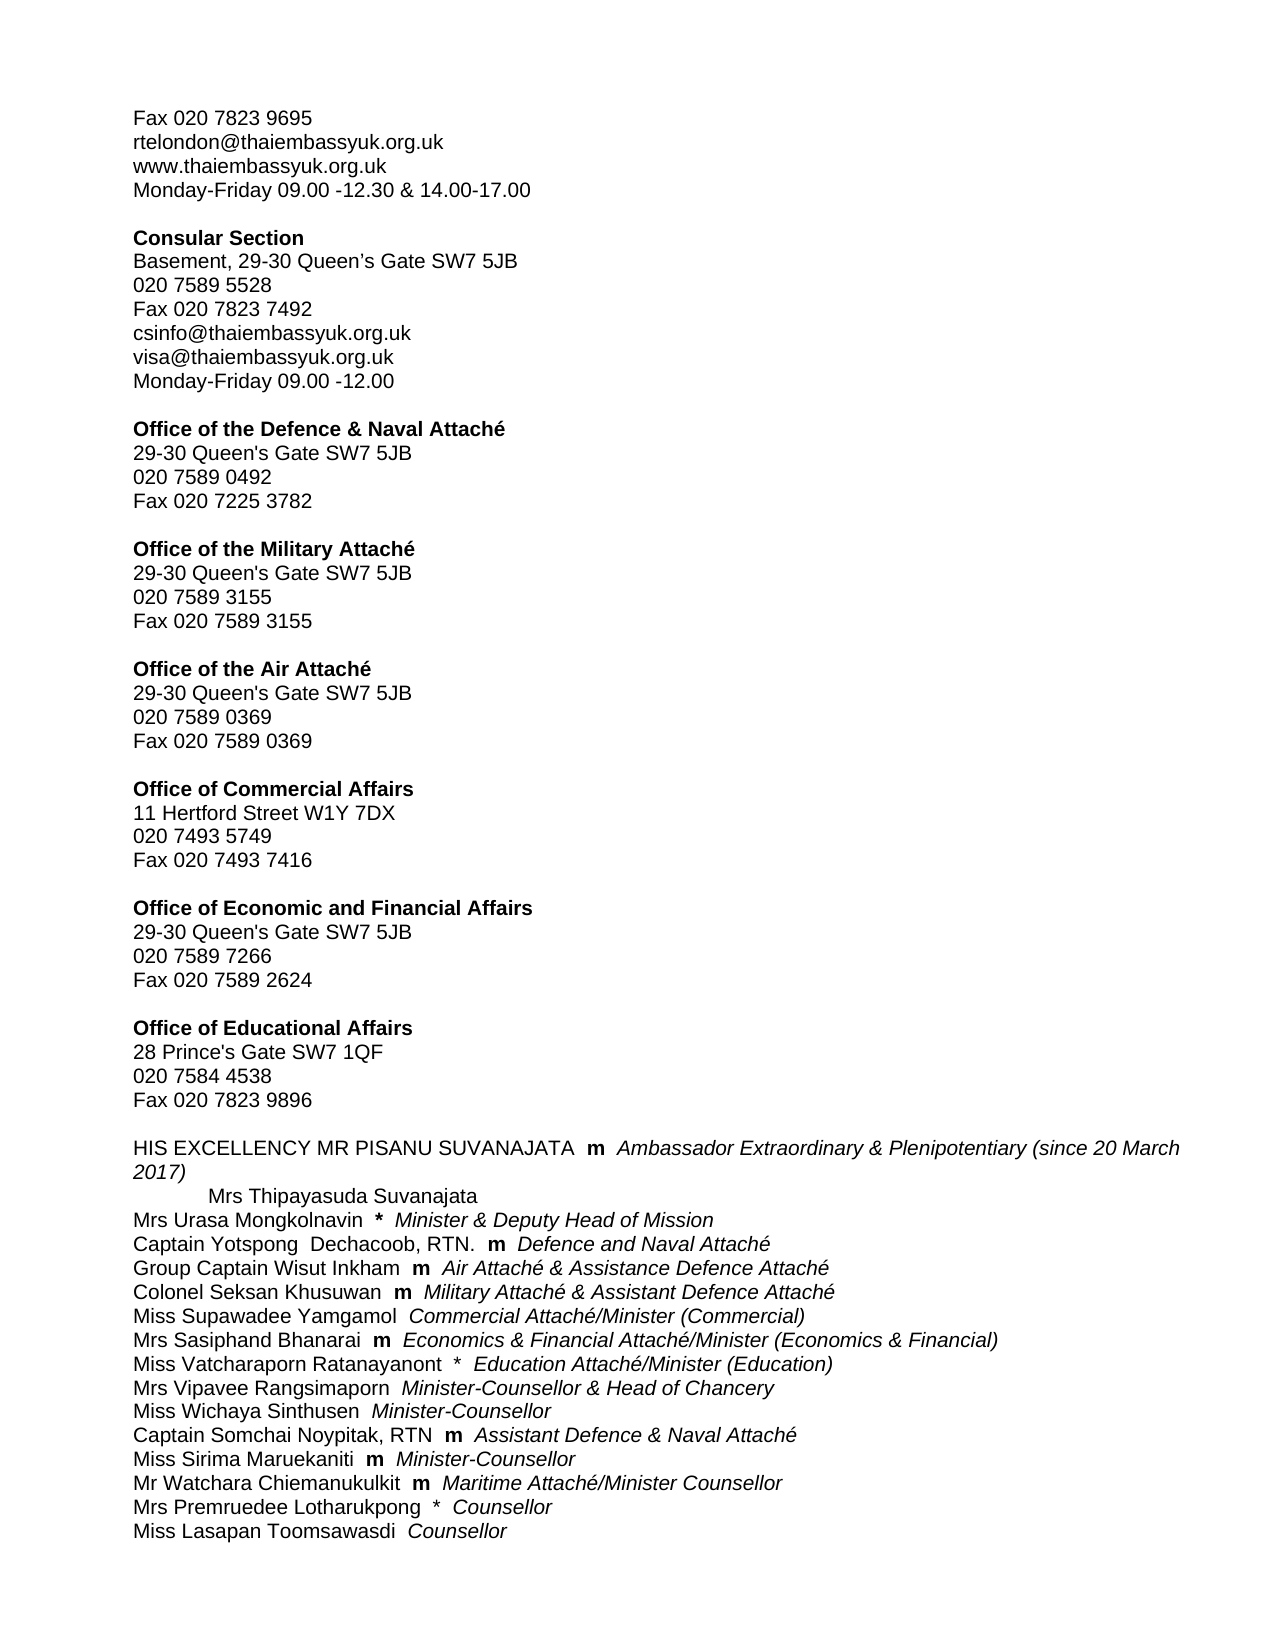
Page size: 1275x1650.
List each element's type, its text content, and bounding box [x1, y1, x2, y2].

text Fax 020 7225 3782 [133, 489, 1181, 513]
text Fax 020 7823 9896 [133, 1088, 1181, 1112]
text 020 7589 0369 [133, 704, 1181, 728]
text 29-30 Queen's Gate SW7 5JB [133, 561, 1181, 585]
text Fax 020 7589 3155 [133, 609, 1181, 633]
text Miss Vatcharaporn Ratanayanont * Education Attaché/Minister (Education) [133, 1351, 1234, 1375]
text Mr Watchara Chiemanukulkit m Maritime Attaché/Minister Counsellor [133, 1471, 1234, 1495]
text csinfo@thaiembassyuk.org.uk [133, 321, 1181, 345]
text visa@thaiembassyuk.org.uk [133, 345, 1181, 369]
text www.thaiembassyuk.org.uk [133, 153, 1181, 177]
text Basement, 29-30 Queen’s Gate SW7 5JB [133, 249, 1181, 273]
text Fax 020 7493 7416 [133, 848, 1181, 872]
text 020 7589 7266 [133, 944, 1181, 968]
subtitle Office of the Air Attaché [133, 657, 1181, 681]
text Office of Commercial Affairs [133, 776, 1181, 800]
text Miss Lasapan Toomsawasdi Counsellor [133, 1519, 1234, 1543]
text Colonel Seksan Khusuwan m Military Attaché & Assistant Defence Attaché [133, 1279, 1234, 1303]
subtitle Office of the Defence & Naval Attaché [133, 417, 1181, 441]
text 28 Prince's Gate SW7 1QF [133, 1040, 1181, 1064]
text HIS EXCELLENCY MR PISANU SUVANAJATA m Ambassador Extraordinary & Plenipotentiary (since 20 March 2017) [133, 1136, 1216, 1184]
text 29-30 Queen's Gate SW7 5JB [133, 681, 1181, 704]
text Fax 020 7589 0369 [133, 728, 1181, 752]
text Mrs Thipayasuda Suvanajata [133, 1184, 1216, 1208]
text Mrs Vipavee Rangsimaporn Minister-Counsellor & Head of Chancery [133, 1375, 1234, 1399]
text Miss Supawadee Yamgamol Commercial Attaché/Minister (Commercial) [133, 1303, 1225, 1327]
text 020 7589 0492 [133, 465, 1181, 489]
text 020 7589 5528 [133, 273, 1181, 297]
text Monday-Friday 09.00 -12.30 & 14.00-17.00 [133, 177, 1181, 201]
text 29-30 Queen's Gate SW7 5JB [133, 441, 1181, 465]
text 020 7589 3155 [133, 585, 1181, 609]
text Captain Yotspong Dechacoob, RTN. m Defence and Naval Attaché [133, 1232, 1181, 1256]
text Office of Economic and Financial Affairs [133, 896, 1181, 920]
text 11 Hertford Street W1Y 7DX [133, 800, 1181, 824]
text Mrs Sasiphand Bhanarai m Economics & Financial Attaché/Minister (Economics & Financial) [133, 1327, 1225, 1351]
subtitle Office of the Military Attaché [133, 537, 1181, 561]
text Mrs Premruedee Lotharukpong * Counsellor [133, 1495, 1234, 1519]
subtitle Consular Section [133, 225, 1181, 249]
text 020 7493 5749 [133, 824, 1181, 848]
text Fax 020 7823 7492 [133, 297, 1181, 321]
text 29-30 Queen's Gate SW7 5JB [133, 920, 1181, 944]
text Miss Sirima Maruekaniti m Minister-Counsellor [133, 1447, 1234, 1471]
text Group Captain Wisut Inkham m Air Attaché & Assistance Defence Attaché [133, 1256, 1234, 1279]
text Fax 020 7823 9695 [133, 106, 1181, 129]
text 020 7584 4538 [133, 1064, 1181, 1088]
text Fax 020 7589 2624 [133, 968, 1181, 992]
text Office of Educational Affairs [133, 1016, 1181, 1040]
text Monday-Friday 09.00 -12.00 [133, 369, 1181, 393]
text rtelondon@thaiembassyuk.org.uk [133, 129, 1181, 153]
text Mrs Urasa Mongkolnavin * Minister & Deputy Head of Mission [133, 1208, 1181, 1232]
text Captain Somchai Noypitak, RTN m Assistant Defence & Naval Attaché [133, 1423, 1234, 1447]
text Miss Wichaya Sinthusen Minister-Counsellor [133, 1399, 1234, 1423]
